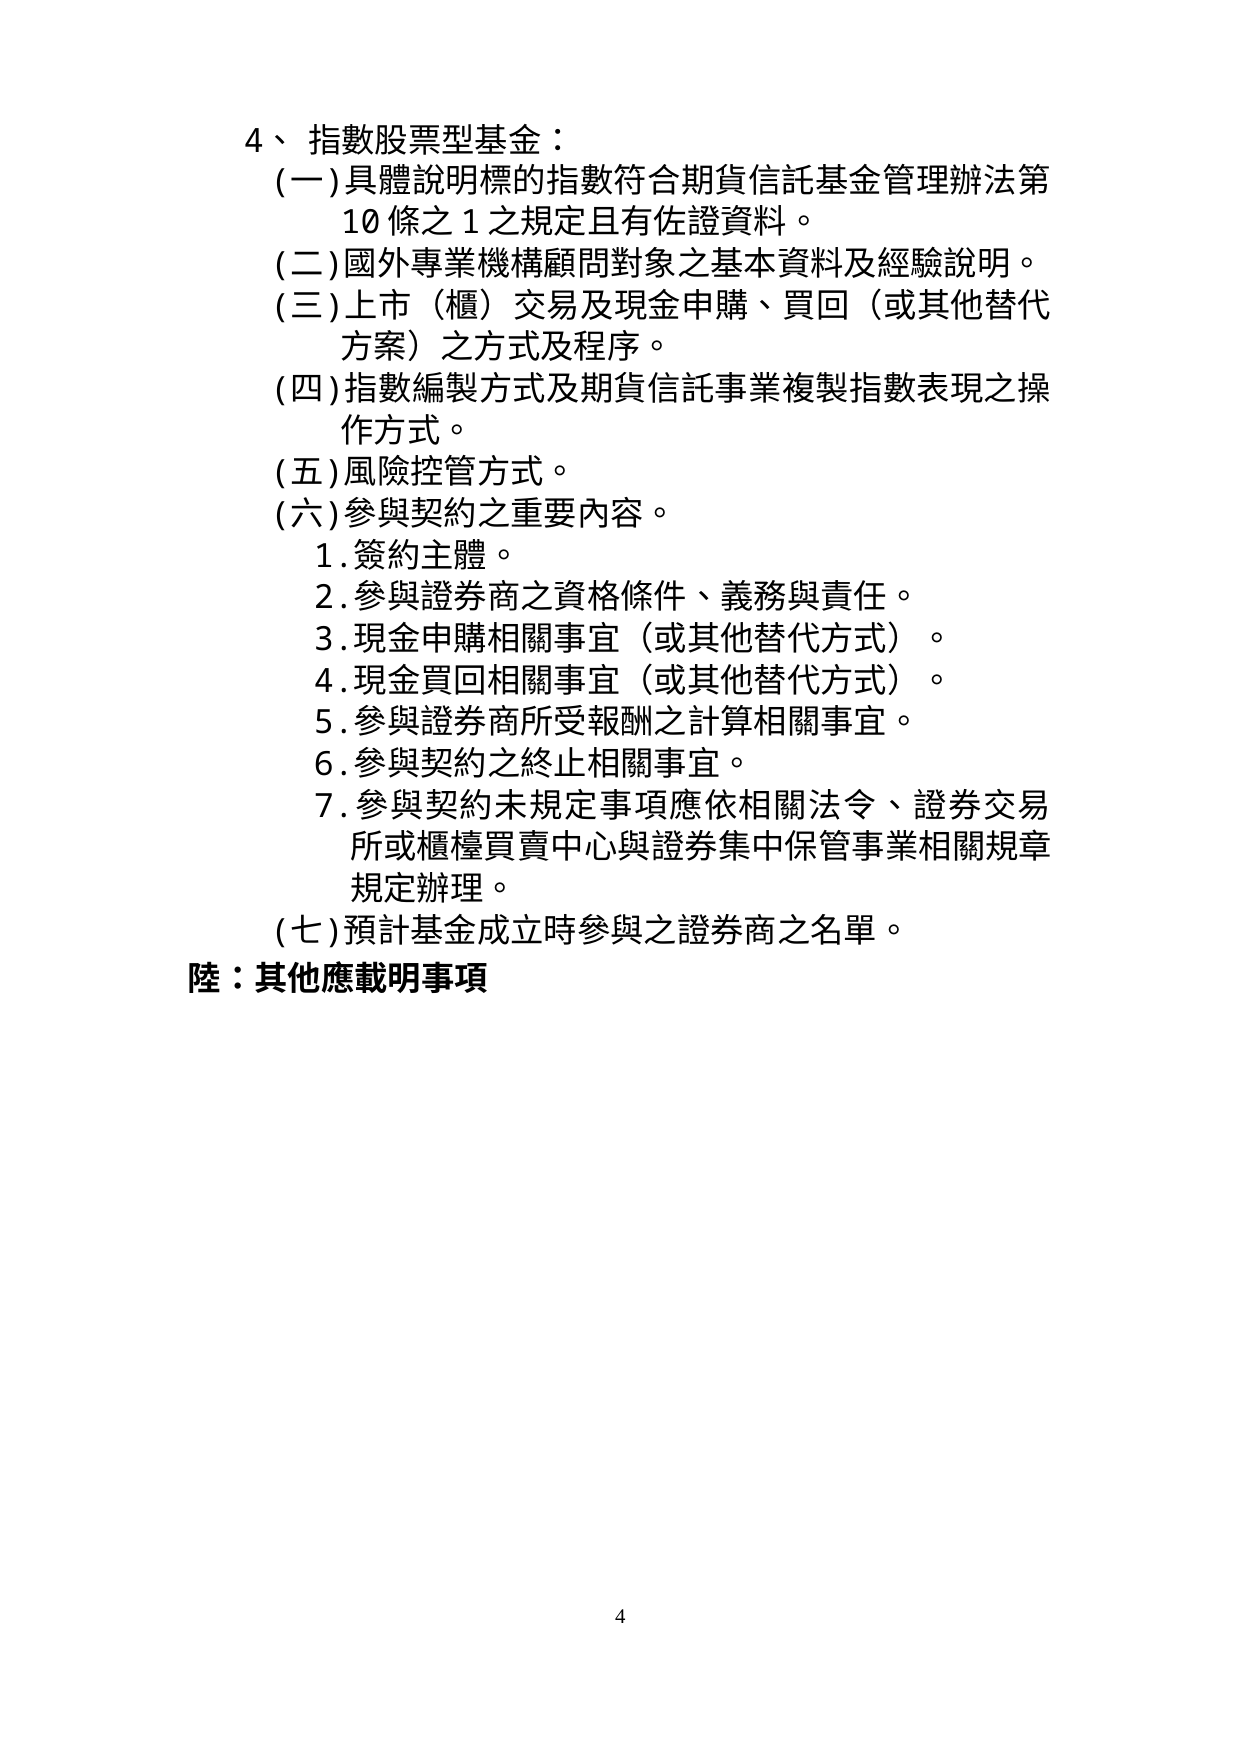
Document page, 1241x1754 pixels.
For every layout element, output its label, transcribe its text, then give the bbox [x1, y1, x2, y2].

text (二)國外專業機構顧問對象之基本資料及經驗說明。 [270, 242, 1053, 284]
text (六)參與契約之重要內容。 [270, 492, 1053, 534]
text 6.參與契約之終止相關事宜。 [313, 742, 1053, 784]
text 5.參與證券商所受報酬之計算相關事宜。 [313, 700, 1053, 742]
text 1.簽約主體。 [313, 534, 1053, 575]
text 2.參與證券商之資格條件、義務與責任。 [313, 575, 1053, 617]
text (五)風險控管方式。 [270, 450, 1053, 492]
text (四)指數編製方式及期貨信託事業複製指數表現之操作方式。 [270, 367, 1053, 450]
text (三)上市（櫃）交易及現金申購、買回（或其他替代方案）之方式及程序。 [270, 284, 1053, 367]
text 陸：其他應載明事項 [187, 950, 1053, 1000]
text 3.現金申購相關事宜（或其他替代方式）。 [313, 617, 1053, 659]
list 指數股票型基金： [243, 96, 1053, 159]
text (一)具體說明標的指數符合期貨信託基金管理辦法第10條之1之規定且有佐證資料。 [270, 159, 1053, 242]
text (七)預計基金成立時參與之證券商之名單。 [270, 909, 1053, 950]
text 4.現金買回相關事宜（或其他替代方式）。 [313, 659, 1053, 700]
text 7.參與契約未規定事項應依相關法令、證券交易所或櫃檯買賣中心與證券集中保管事業相關規章規定辦理。 [313, 784, 1053, 909]
